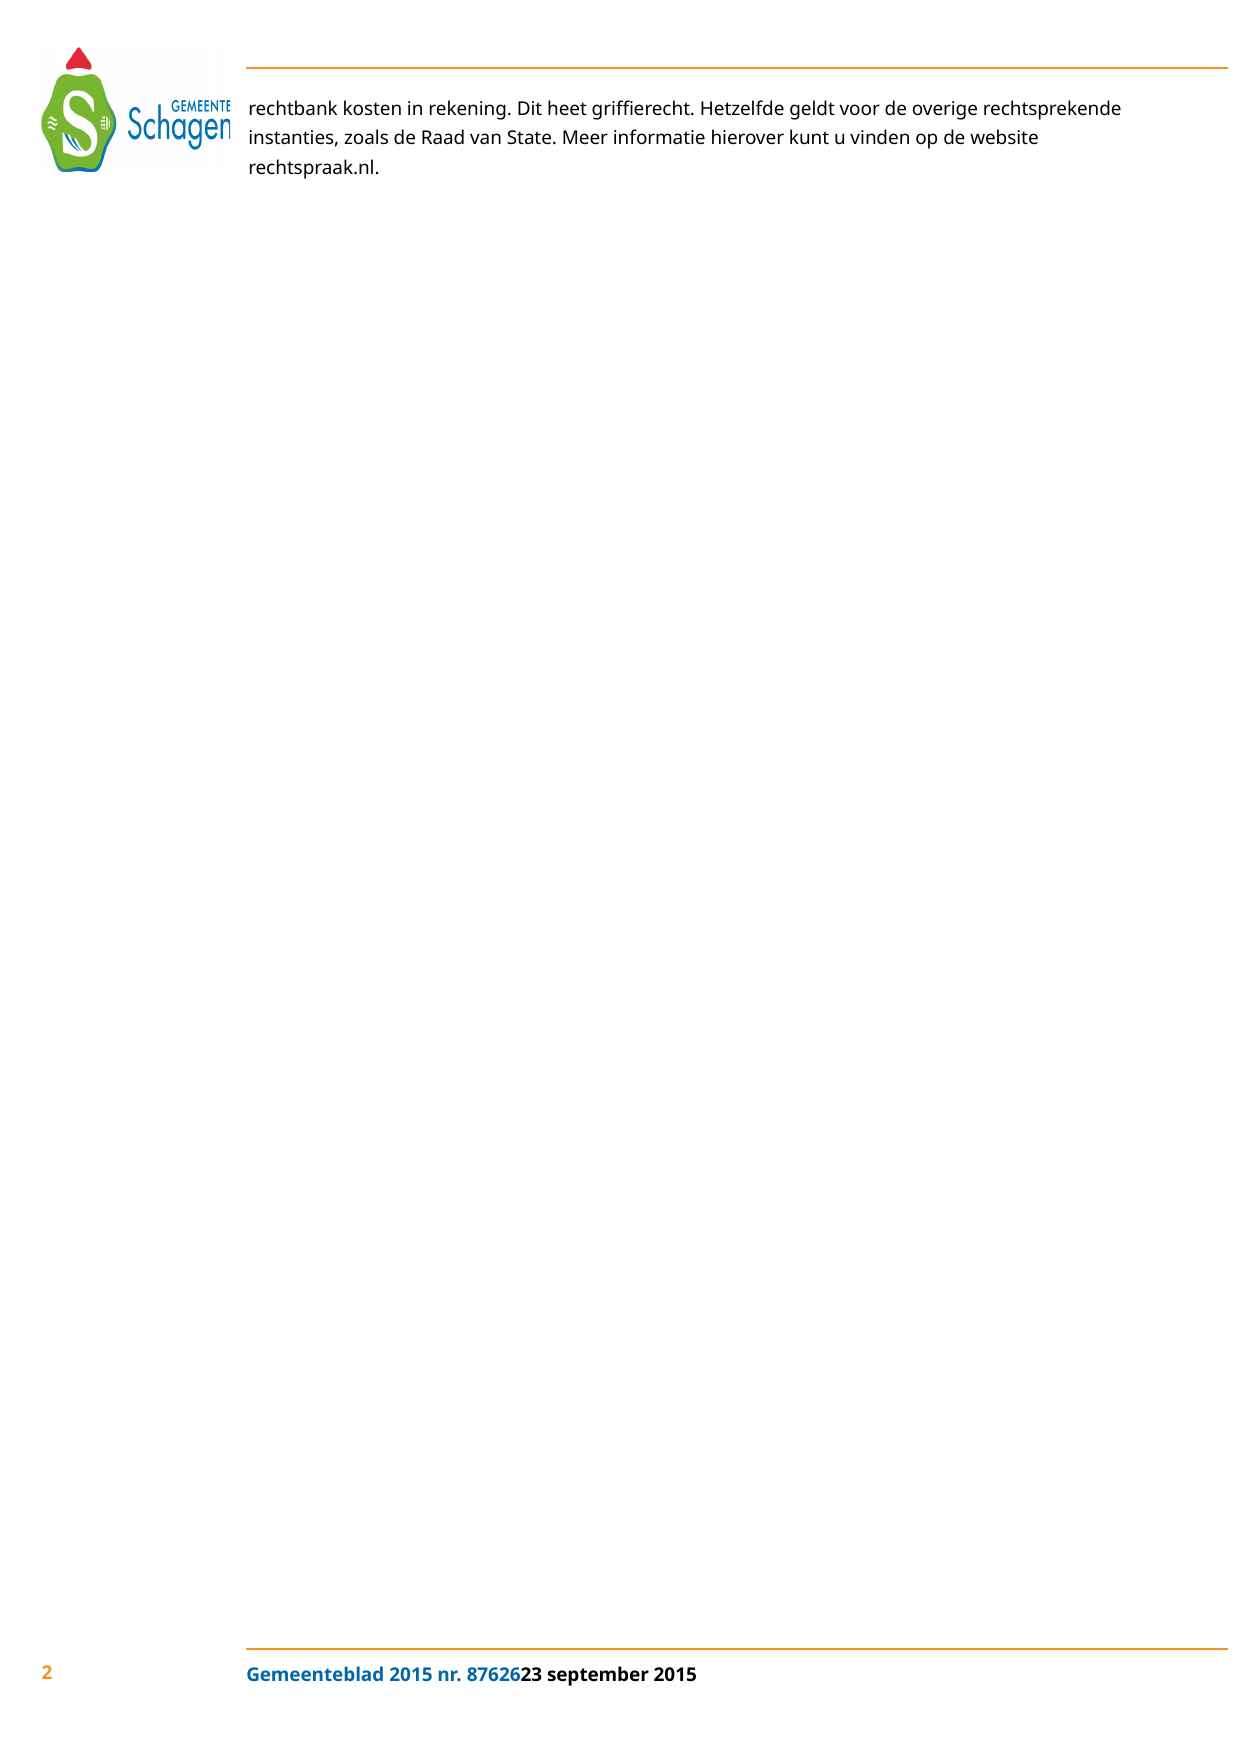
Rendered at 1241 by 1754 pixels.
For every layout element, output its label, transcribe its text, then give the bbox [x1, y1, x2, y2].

picture [41, 47, 231, 172]
text rechtbank kosten in rekening. Dit heet griffierecht. Hetzelfde geldt voor de overige rechtsprekende instanties, zoals de Raad van State. Meer informatie hierover kunt u vinden op de website rechtspraak.nl. [248, 95, 1152, 180]
